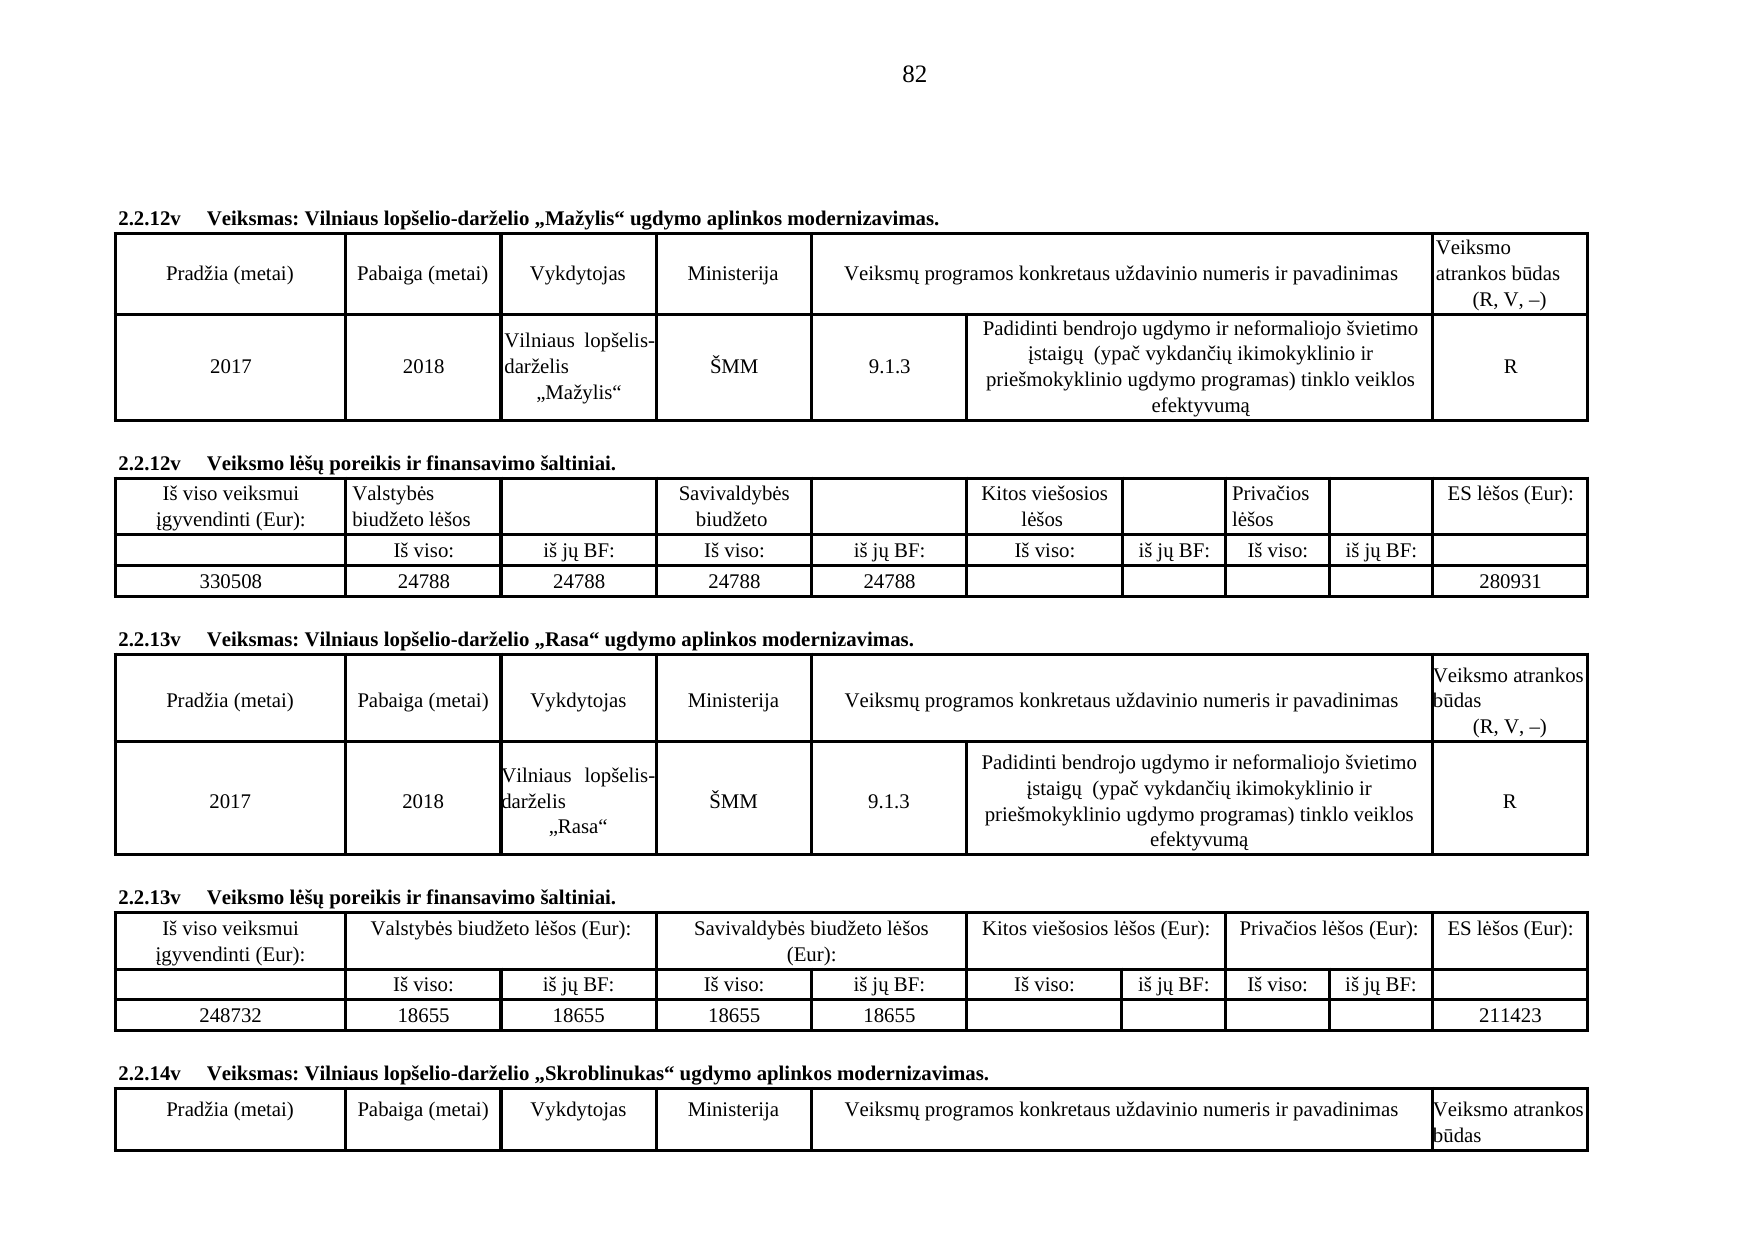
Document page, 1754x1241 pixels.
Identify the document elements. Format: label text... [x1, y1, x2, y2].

table_cell iš jų BF: [1331, 971, 1431, 998]
table_cell [1434, 536, 1586, 564]
table_cell ŠMM [658, 743, 810, 853]
table_cell 330508 [117, 567, 344, 594]
table_cell Vilniaus lopšelis-darželis „Rasa“ [503, 743, 655, 853]
table_cell 24788 [658, 567, 810, 594]
table_header Vykdytojas [503, 235, 655, 312]
table_header Valstybės biudžeto lėšos [347, 480, 499, 533]
table_cell 18655 [503, 1001, 655, 1029]
table_header Pradžia (metai) [117, 235, 344, 312]
table_cell [1123, 1001, 1224, 1029]
table_header ES lėšos (Eur): [1434, 480, 1586, 533]
table_cell Iš viso: [968, 536, 1121, 564]
table_header Kitos viešosios lėšos (Eur): [968, 914, 1224, 968]
table_header Ministerija [658, 656, 810, 740]
table_header Veiksmų programos konkretaus uždavinio numeris ir pavadinimas [813, 656, 1431, 740]
table_header Privačios lėšos [1227, 480, 1328, 533]
table_cell Iš viso: [968, 971, 1120, 998]
table_cell iš jų BF: [1331, 536, 1431, 564]
table_header Veiksmo atrankos būdas (R, V, –) [1434, 656, 1586, 740]
table_header Vykdytojas [503, 1090, 655, 1149]
table_header Vykdytojas [503, 656, 655, 740]
table_cell 18655 [813, 1001, 965, 1029]
table_cell [1227, 567, 1328, 594]
table_header [813, 480, 965, 533]
table_header Pabaiga (metai) [347, 656, 499, 740]
table_header Pradžia (metai) [117, 1090, 344, 1149]
table_cell 211423 [1434, 1001, 1586, 1029]
table_cell iš jų BF: [813, 536, 965, 564]
table_cell Padidinti bendrojo ugdymo ir neformaliojo švietimo įstaigų (ypač vykdančių ikimokyklinio ir priešmokyklinio ugdymo programas) tinklo veiklos efektyvumą [968, 316, 1431, 419]
table_cell 24788 [813, 567, 965, 594]
table_header Iš viso veiksmui įgyvendinti (Eur): [117, 914, 344, 968]
table_header Veiksmo atrankos būdas [1434, 1090, 1586, 1149]
table_cell 9.1.3 [813, 316, 965, 419]
text 2.2.12v Veiksmo lėšų poreikis ir finansavimo šaltiniai. [118, 451, 1636, 475]
table_cell 280931 [1434, 567, 1586, 594]
text 2.2.14v Veiksmas: Vilniaus lopšelio-darželio „Skroblinukas“ ugdymo aplinkos modernizavimas. [118, 1061, 1636, 1085]
table_header [1124, 480, 1224, 533]
table_header Veiksmų programos konkretaus uždavinio numeris ir pavadinimas [813, 235, 1431, 312]
table_header [503, 480, 655, 533]
table_cell Padidinti bendrojo ugdymo ir neformaliojo švietimo įstaigų (ypač vykdančių ikimokyklinio ir priešmokyklinio ugdymo programas) tinklo veiklos efektyvumą [968, 743, 1431, 853]
text 2.2.12v Veiksmas: Vilniaus lopšelio-darželio „Mažylis“ ugdymo aplinkos modernizavimas. [118, 206, 1636, 230]
table_cell Iš viso: [347, 536, 499, 564]
table_cell Iš viso: [658, 536, 810, 564]
table_cell 2017 [117, 316, 344, 419]
table_cell [1227, 1001, 1328, 1029]
table_cell [117, 971, 344, 998]
table_cell 24788 [503, 567, 655, 594]
table_header Pradžia (metai) [117, 656, 344, 740]
table_cell [968, 567, 1121, 594]
table_cell Iš viso: [658, 971, 810, 998]
table_header Ministerija [658, 235, 810, 312]
table_cell [1331, 567, 1431, 594]
table_cell 9.1.3 [813, 743, 965, 853]
table_header Ministerija [658, 1090, 810, 1149]
table_cell [1331, 1001, 1431, 1029]
table_cell R [1434, 316, 1586, 419]
table_cell Iš viso: [1227, 971, 1328, 998]
table_cell iš jų BF: [1123, 971, 1224, 998]
text 2.2.13v Veiksmas: Vilniaus lopšelio-darželio „Rasa“ ugdymo aplinkos modernizavimas. [118, 626, 1636, 651]
table_cell iš jų BF: [503, 536, 655, 564]
table_cell Iš viso: [1227, 536, 1328, 564]
table_header Savivaldybės biudžeto lėšos (Eur): [658, 914, 965, 968]
table_cell [968, 1001, 1120, 1029]
table_cell R [1434, 743, 1586, 853]
table_cell iš jų BF: [1124, 536, 1224, 564]
table_cell 2018 [347, 316, 499, 419]
table_header [1331, 480, 1431, 533]
table_cell 18655 [658, 1001, 810, 1029]
table_cell Iš viso: [347, 971, 499, 998]
table_cell ŠMM [658, 316, 810, 419]
table_header Valstybės biudžeto lėšos (Eur): [347, 914, 655, 968]
table_cell 18655 [347, 1001, 499, 1029]
table_cell iš jų BF: [813, 971, 965, 998]
table_header ES lėšos (Eur): [1434, 914, 1586, 968]
table_cell [117, 536, 344, 564]
text 2.2.13v Veiksmo lėšų poreikis ir finansavimo šaltiniai. [118, 885, 1636, 909]
table_cell 2017 [117, 743, 344, 853]
table_cell 2018 [347, 743, 499, 853]
table_header Pabaiga (metai) [347, 1090, 499, 1149]
table_header Veiksmo atrankos būdas (R, V, –) [1434, 235, 1586, 312]
table_cell 24788 [347, 567, 499, 594]
table_cell iš jų BF: [503, 971, 655, 998]
table_header Iš viso veiksmui įgyvendinti (Eur): [117, 480, 344, 533]
table_header Pabaiga (metai) [347, 235, 499, 312]
table_cell [1124, 567, 1224, 594]
table_header Veiksmų programos konkretaus uždavinio numeris ir pavadinimas [813, 1090, 1431, 1149]
table_header Savivaldybės biudžeto [658, 480, 810, 533]
table_cell 248732 [117, 1001, 344, 1029]
table_cell Vilniaus lopšelis-darželis „Mažylis“ [503, 316, 655, 419]
table_header Privačios lėšos (Eur): [1227, 914, 1431, 968]
table_cell [1434, 971, 1586, 998]
table_header Kitos viešosios lėšos [968, 480, 1121, 533]
